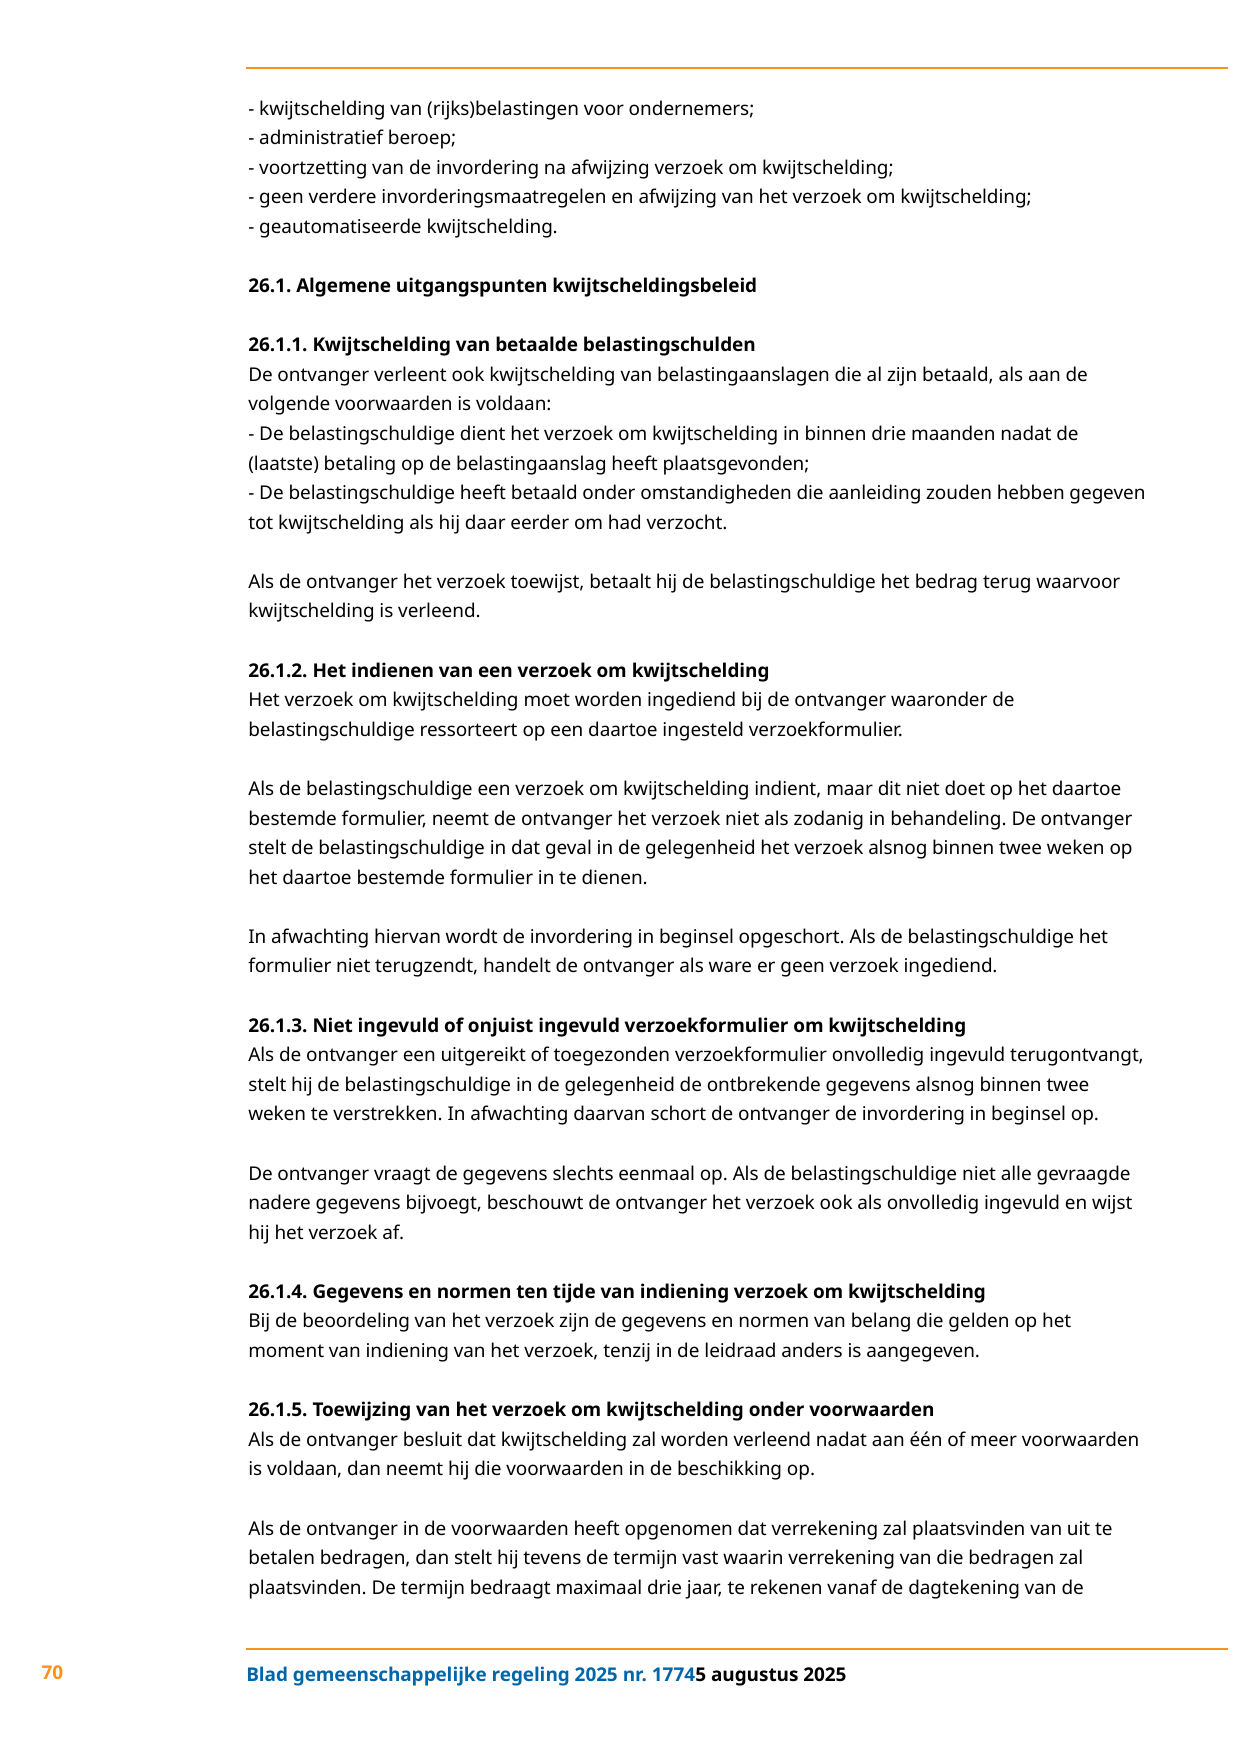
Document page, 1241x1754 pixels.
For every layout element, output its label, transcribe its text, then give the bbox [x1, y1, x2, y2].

text - kwijtschelding van (rijks)belastingen voor ondernemers; [248, 95, 1152, 121]
text - voortzetting van de invordering na afwijzing verzoek om kwijtschelding; [248, 154, 1152, 180]
text - administratief beroep; [248, 124, 1152, 150]
text 26.1. Algemene uitgangspunten kwijtscheldingsbeleid [248, 272, 1152, 298]
text De ontvanger verleent ook kwijtschelding van belastingaanslagen die al zijn betaald, als aan de volgende voorwaarden is voldaan: [248, 361, 1152, 416]
text De ontvanger vraagt de gegevens slechts eenmaal op. Als de belastingschuldige niet alle gevraagde nadere gegevens bijvoegt, beschouwt de ontvanger het verzoek ook als onvolledig ingevuld en wijst hij het verzoek af. [248, 1160, 1152, 1245]
text Als de ontvanger in de voorwaarden heeft opgenomen dat verrekening zal plaatsvinden van uit te betalen bedragen, dan stelt hij tevens de termijn vast waarin verrekening van die bedragen zal plaatsvinden. De termijn bedraagt maximaal drie jaar, te rekenen vanaf de dagtekening van de [248, 1515, 1152, 1600]
text 26.1.3. Niet ingevuld of onjuist ingevuld verzoekformulier om kwijtschelding [248, 1012, 1152, 1038]
text - geen verdere invorderingsmaatregelen en afwijzing van het verzoek om kwijtschelding; [248, 183, 1152, 209]
text Als de ontvanger een uitgereikt of toegezonden verzoekformulier onvolledig ingevuld terugontvangt, stelt hij de belastingschuldige in de gelegenheid de ontbrekende gegevens alsnog binnen twee weken te verstrekken. In afwachting daarvan schort de ontvanger de invordering in beginsel op. [248, 1041, 1152, 1126]
text - De belastingschuldige dient het verzoek om kwijtschelding in binnen drie maanden nadat de (laatste) betaling op de belastingaanslag heeft plaatsgevonden; [248, 420, 1152, 476]
text Als de ontvanger het verzoek toewijst, betaalt hij de belastingschuldige het bedrag terug waarvoor kwijtschelding is verleend. [248, 568, 1152, 623]
text Bij de beoordeling van het verzoek zijn de gegevens en normen van belang die gelden op het moment van indiening van het verzoek, tenzij in de leidraad anders is aangegeven. [248, 1308, 1152, 1363]
text 26.1.4. Gegevens en normen ten tijde van indiening verzoek om kwijtschelding [248, 1278, 1152, 1304]
text Het verzoek om kwijtschelding moet worden ingediend bij de ontvanger waaronder de belastingschuldige ressorteert op een daartoe ingesteld verzoekformulier. [248, 686, 1152, 742]
text Als de belastingschuldige een verzoek om kwijtschelding indient, maar dit niet doet op het daartoe bestemde formulier, neemt de ontvanger het verzoek niet als zodanig in behandeling. De ontvanger stelt de belastingschuldige in dat geval in de gelegenheid het verzoek alsnog binnen twee weken op het daartoe bestemde formulier in te dienen. [248, 775, 1152, 890]
text 26.1.2. Het indienen van een verzoek om kwijtschelding [248, 657, 1152, 683]
text - De belastingschuldige heeft betaald onder omstandigheden die aanleiding zouden hebben gegeven tot kwijtschelding als hij daar eerder om had verzocht. [248, 479, 1152, 535]
text Als de ontvanger besluit dat kwijtschelding zal worden verleend nadat aan één of meer voorwaarden is voldaan, dan neemt hij die voorwaarden in de beschikking op. [248, 1426, 1152, 1481]
text 26.1.1. Kwijtschelding van betaalde belastingschulden [248, 331, 1152, 357]
text - geautomatiseerde kwijtschelding. [248, 213, 1152, 239]
text In afwachting hiervan wordt de invordering in beginsel opgeschort. Als de belastingschuldige het formulier niet terugzendt, handelt de ontvanger als ware er geen verzoek ingediend. [248, 923, 1152, 978]
picture [41, 47, 231, 172]
text 26.1.5. Toewijzing van het verzoek om kwijtschelding onder voorwaarden [248, 1396, 1152, 1422]
